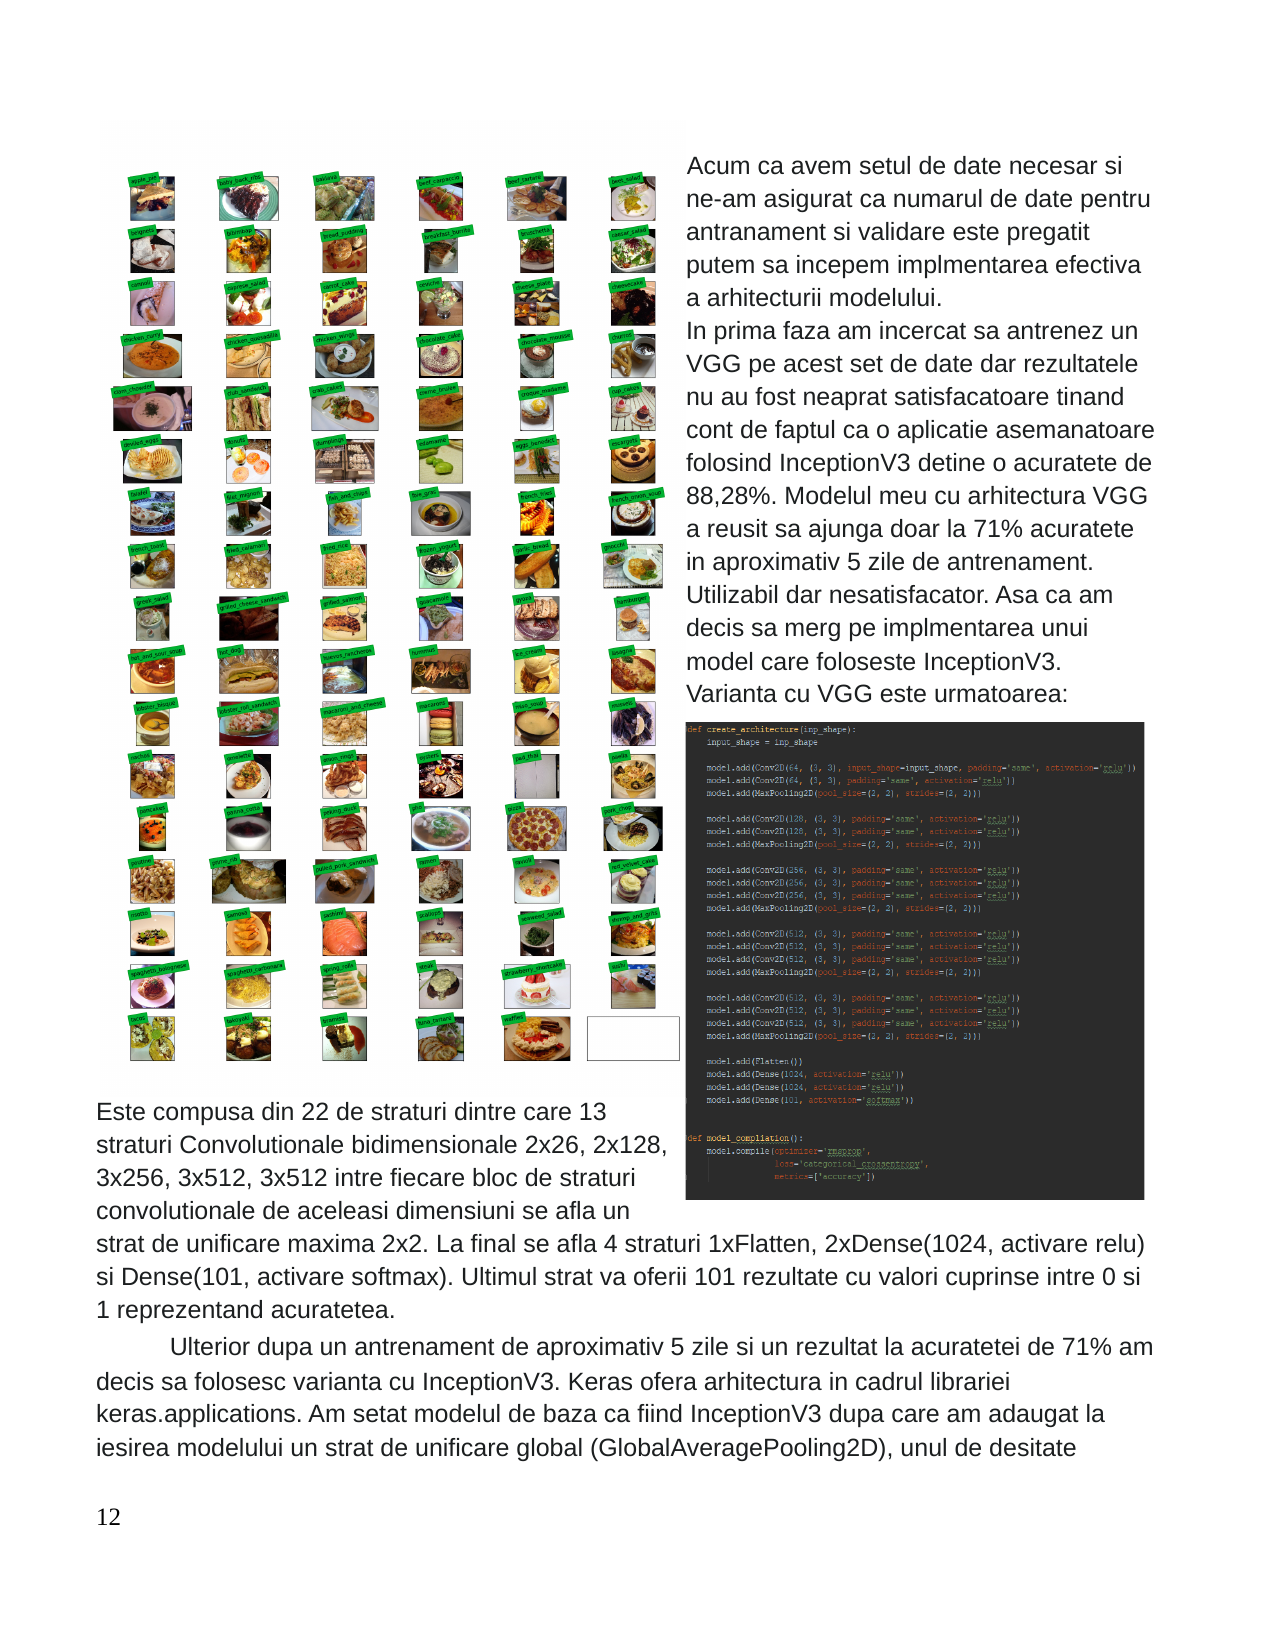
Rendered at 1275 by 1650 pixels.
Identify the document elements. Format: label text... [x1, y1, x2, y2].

text Este compusa din 22 de straturi dintre care 13 straturi Convolutionale bidimensionale 2x26, 2x128, 3x256, 3x512, 3x512 intre fiecare bloc de straturi convolutionale de aceleasi dimensiuni se afla un strat de unificare maxima 2x2. La final se afla 4 straturi 1xFlatten, 2xDense(1024, activare relu) si Dense(101, activare softmax). Ultimul strat va oferii 101 rezultate cu valori cuprinse intre 0 si 1 reprezentand acuratetea. [96, 977, 1157, 1324]
text Acum ca avem setul de date necesar si ne-am asigurat ca numarul de date pentru antranament si validare este pregatit putem sa incepem implmentarea efectiva a arhitecturii modelului. [686, 151, 1157, 312]
text Ulterior dupa un antrenament de aproximativ 5 zile si un rezultat la acuratetei de 71% am decis sa folosesc varianta cu InceptionV3. Keras ofera arhitectura in cadrul librariei keras.applications. Am setat modelul de baza ca fiind InceptionV3 dupa care am adaugat la iesirea modelului un strat de unificare global (GlobalAveragePooling2D), unul de desitate [96, 1328, 1157, 1461]
text In prima faza am incercat sa antrenez un VGG pe acest set de date dar rezultatele nu au fost neaprat satisfacatoare tinand cont de faptul ca o aplicatie asemanatoare folosind InceptionV3 detine o acuratete de 88,28%. Modelul meu cu arhitectura VGG a reusit sa ajunga doar la 71% acuratete in aproximativ 5 zile de antrenament. Utilizabil dar nesatisfacator. Asa ca am decis sa merg pe implmentarea unui model care foloseste InceptionV3. Varianta cu VGG este urmatoarea: [686, 316, 1157, 708]
picture [100, 120, 1145, 1200]
